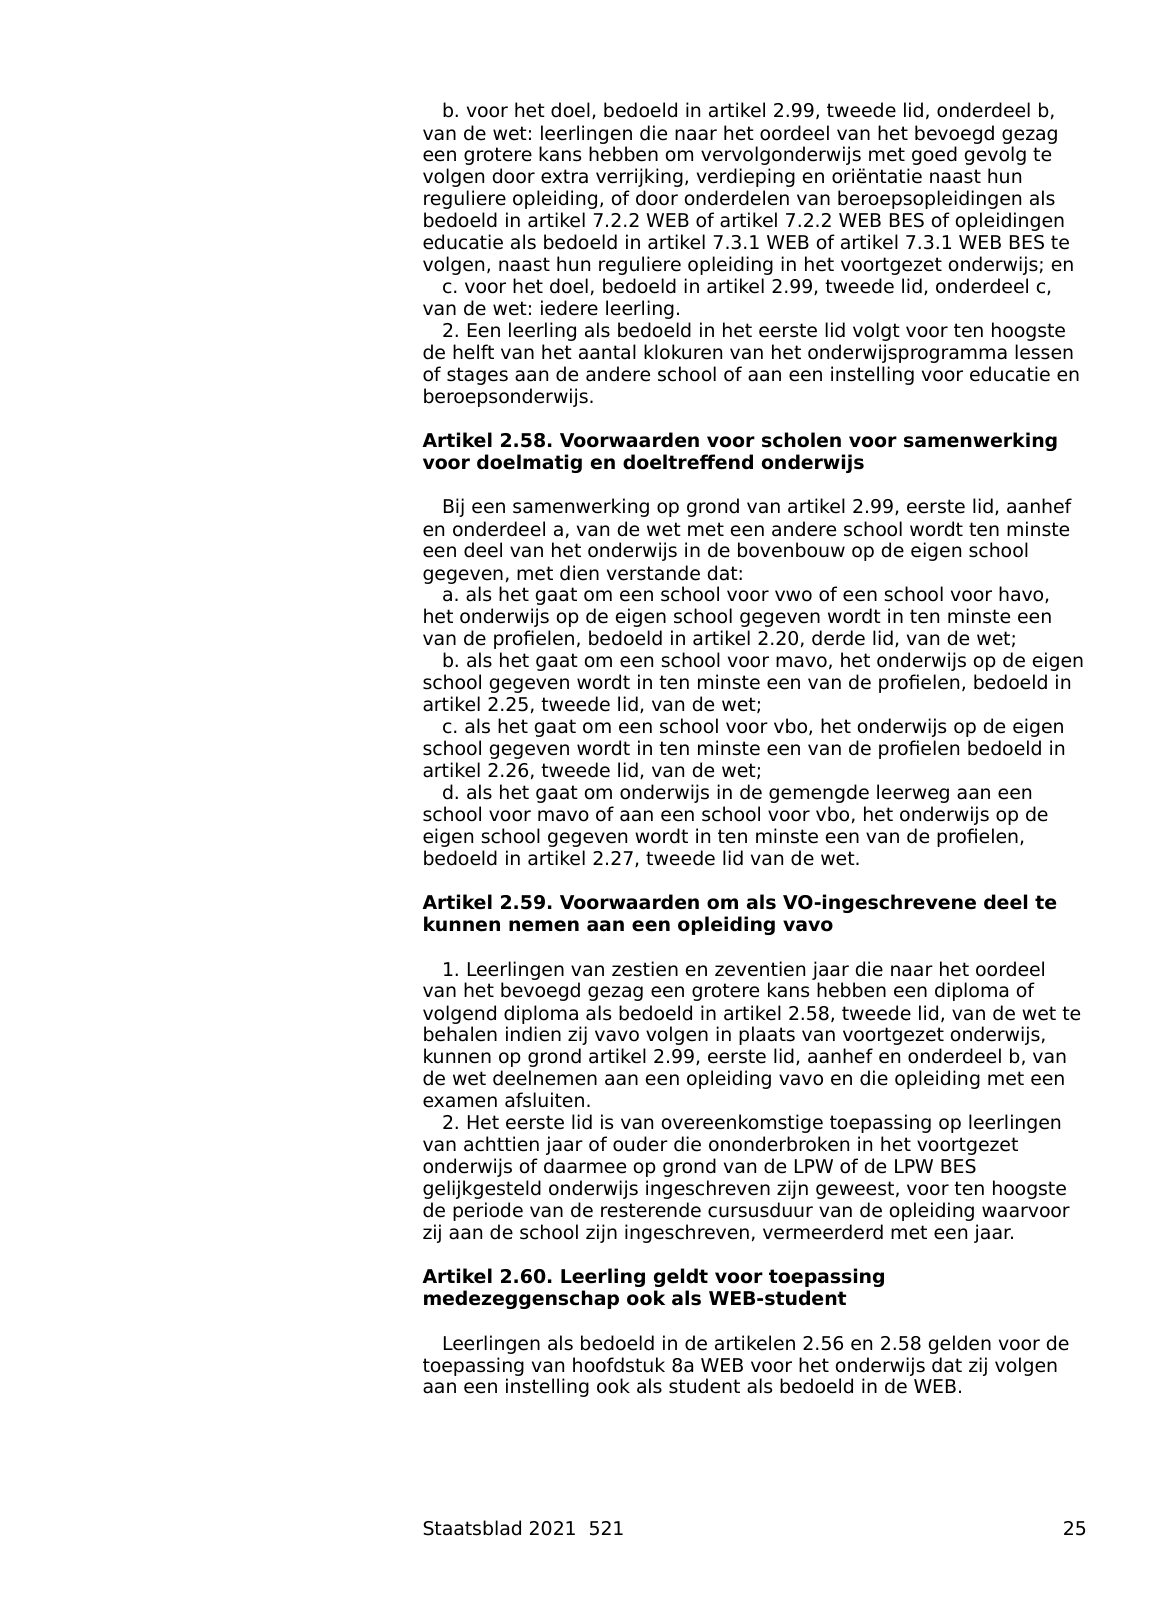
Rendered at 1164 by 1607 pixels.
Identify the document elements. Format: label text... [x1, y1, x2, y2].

text Bij een samenwerking op grond van artikel 2.99, eerste lid, aanhef en onderdeel a, van de wet met een andere school wordt ten minste een deel van het onderwijs in de bovenbouw op de eigen school gegeven, met dien verstande dat: [422, 496, 1087, 584]
subtitle Artikel 2.58. Voorwaarden voor scholen voor samenwerking voor doelmatig en doeltreffend onderwijs [422, 430, 1087, 474]
text Leerlingen als bedoeld in de artikelen 2.56 en 2.58 gelden voor de toepassing van hoofdstuk 8a WEB voor het onderwijs dat zij volgen aan een instelling ook als student als bedoeld in de WEB. [422, 1332, 1087, 1398]
text d. als het gaat om onderwijs in de gemengde leerweg aan een school voor mavo of aan een school voor vbo, het onderwijs op de eigen school gegeven wordt in ten minste een van de profielen, bedoeld in artikel 2.27, tweede lid van de wet. [422, 782, 1087, 870]
text c. als het gaat om een school voor vbo, het onderwijs op de eigen school gegeven wordt in ten minste een van de profielen bedoeld in artikel 2.26, tweede lid, van de wet; [422, 716, 1087, 782]
subtitle Artikel 2.59. Voorwaarden om als VO-ingeschrevene deel te kunnen nemen aan een opleiding vavo [422, 892, 1087, 936]
text 2. Een leerling als bedoeld in het eerste lid volgt voor ten hoogste de helft van het aantal klokuren van het onderwijsprogramma lessen of stages aan de andere school of aan een instelling voor educatie en beroepsonderwijs. [422, 320, 1087, 408]
text c. voor het doel, bedoeld in artikel 2.99, tweede lid, onderdeel c, van de wet: iedere leerling. [422, 276, 1087, 320]
text 2. Het eerste lid is van overeenkomstige toepassing op leerlingen van achttien jaar of ouder die ononderbroken in het voortgezet onderwijs of daarmee op grond van de LPW of de LPW BES gelijkgesteld onderwijs ingeschreven zijn geweest, voor ten hoogste de periode van de resterende cursusduur van de opleiding waarvoor zij aan de school zijn ingeschreven, vermeerderd met een jaar. [422, 1112, 1087, 1244]
subtitle Artikel 2.60. Leerling geldt voor toepassing medezeggenschap ook als WEB-student [422, 1266, 1087, 1310]
text b. als het gaat om een school voor mavo, het onderwijs op de eigen school gegeven wordt in ten minste een van de profielen, bedoeld in artikel 2.25, tweede lid, van de wet; [422, 650, 1087, 716]
text 1. Leerlingen van zestien en zeventien jaar die naar het oordeel van het bevoegd gezag een grotere kans hebben een diploma of volgend diploma als bedoeld in artikel 2.58, tweede lid, van de wet te behalen indien zij vavo volgen in plaats van voortgezet onderwijs, kunnen op grond artikel 2.99, eerste lid, aanhef en onderdeel b, van de wet deelnemen aan een opleiding vavo en die opleiding met een examen afsluiten. [422, 958, 1087, 1112]
text b. voor het doel, bedoeld in artikel 2.99, tweede lid, onderdeel b, van de wet: leerlingen die naar het oordeel van het bevoegd gezag een grotere kans hebben om vervolgonderwijs met goed gevolg te volgen door extra verrijking, verdieping en oriëntatie naast hun reguliere opleiding, of door onderdelen van beroepsopleidingen als bedoeld in artikel 7.2.2 WEB of artikel 7.2.2 WEB BES of opleidingen educatie als bedoeld in artikel 7.3.1 WEB of artikel 7.3.1 WEB BES te volgen, naast hun reguliere opleiding in het voortgezet onderwijs; en [422, 100, 1087, 276]
text a. als het gaat om een school voor vwo of een school voor havo, het onderwijs op de eigen school gegeven wordt in ten minste een van de profielen, bedoeld in artikel 2.20, derde lid, van de wet; [422, 584, 1087, 650]
